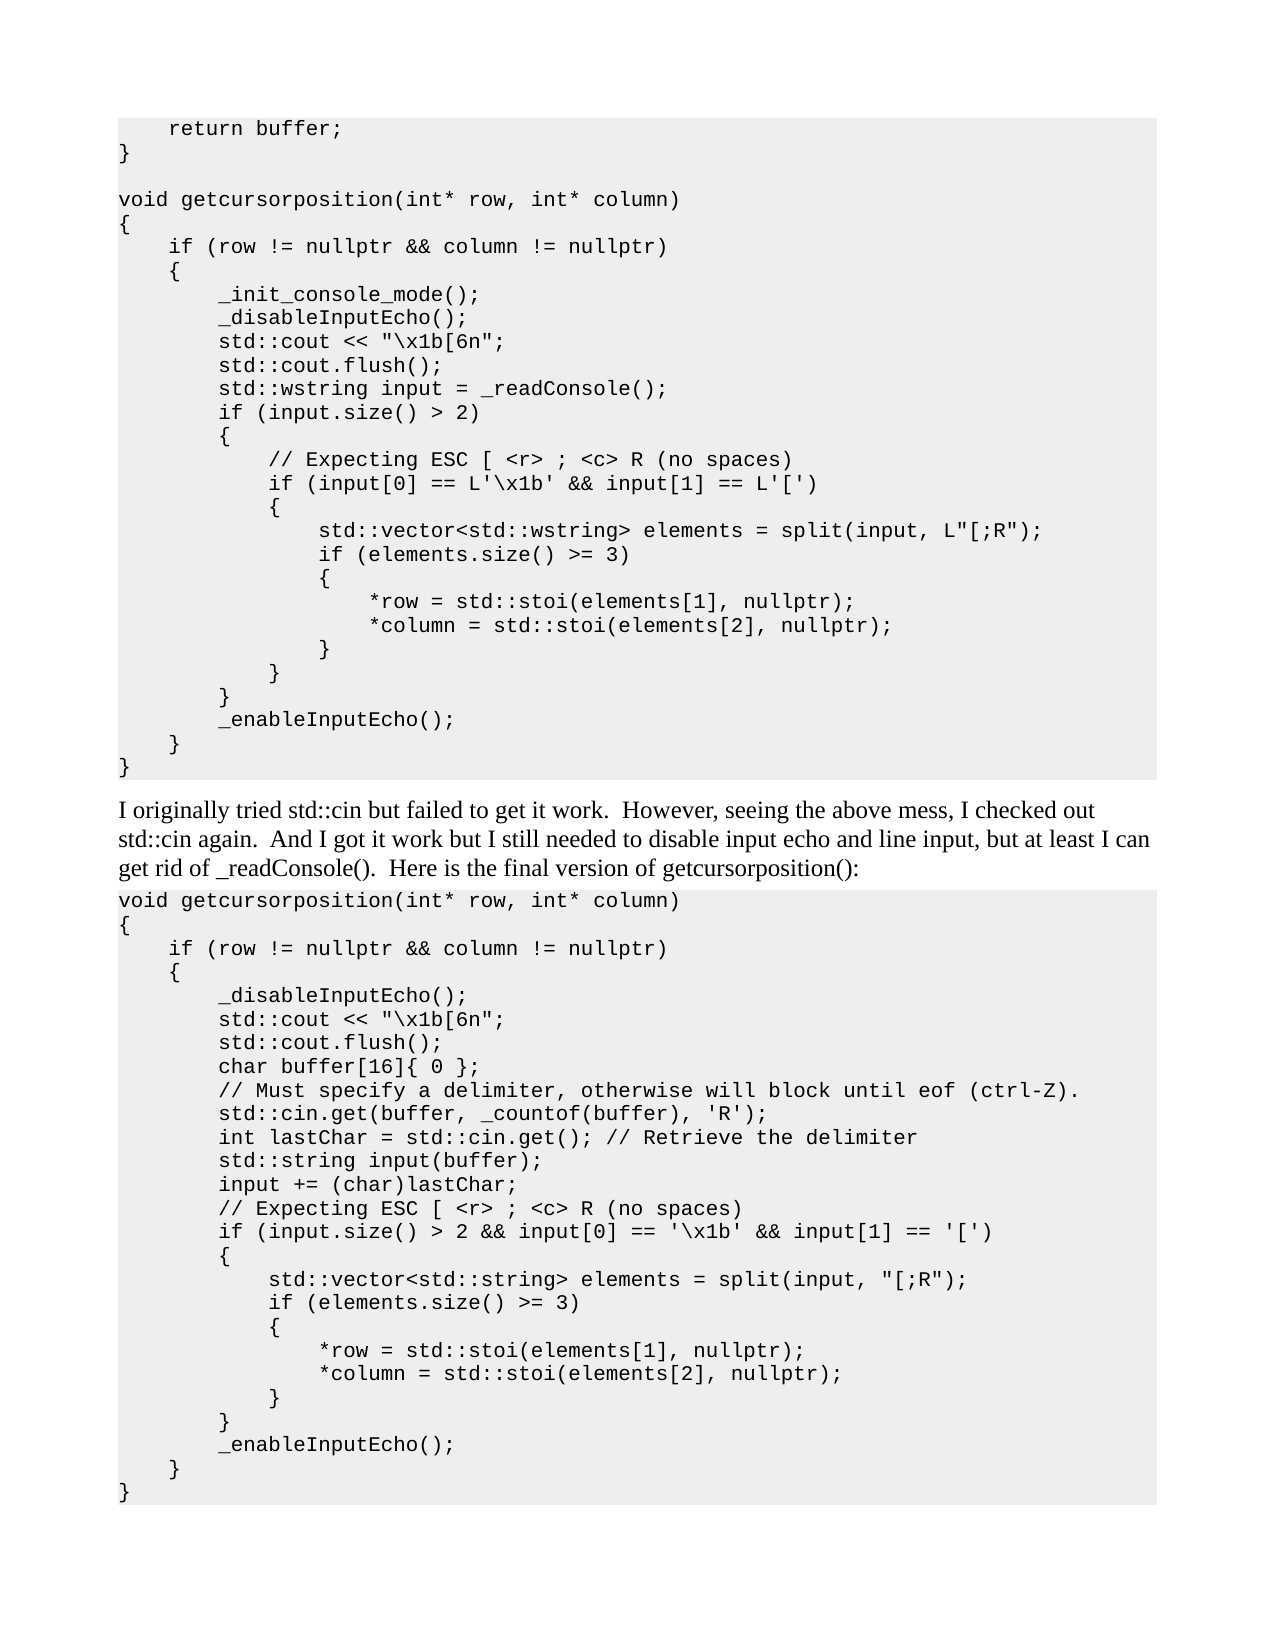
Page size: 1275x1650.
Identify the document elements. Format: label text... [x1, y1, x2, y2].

text { [118, 213, 1157, 236]
text void getcursorposition(int* row, int* column) [118, 189, 1157, 213]
text } [118, 142, 1157, 165]
text { [118, 1245, 1157, 1269]
text input += (char)lastChar; [118, 1174, 1157, 1198]
text _init_console_mode(); [118, 284, 1157, 307]
text *column = std::stoi(elements[2], nullptr); [118, 1363, 1157, 1387]
text _enableInputEcho(); [118, 1434, 1157, 1458]
text std::cout.flush(); [118, 354, 1157, 378]
text return buffer; [118, 118, 1157, 142]
text int lastChar = std::cin.get(); // Retrieve the delimiter [118, 1127, 1157, 1151]
text } [118, 638, 1157, 662]
text I originally tried std::cin but failed to get it work. However, seeing the above mess, I checked out std::cin again. And I got it work but I still needed to disable input echo and line input, but at least I can get rid of _readConsole(). Here is the final version of getcursorposition(): [118, 795, 1157, 881]
text } [118, 757, 1157, 780]
text _disableInputEcho(); [118, 307, 1157, 331]
text if (input.size() > 2 && input[0] == '\x1b' && input[1] == '[') [118, 1221, 1157, 1245]
text { [118, 567, 1157, 591]
text *row = std::stoi(elements[1], nullptr); [118, 1340, 1157, 1363]
text if (input.size() > 2) [118, 402, 1157, 426]
text { [118, 426, 1157, 449]
text } [118, 662, 1157, 686]
text { [118, 961, 1157, 985]
text if (input[0] == L'\x1b' && input[1] == L'[') [118, 473, 1157, 496]
text if (elements.size() >= 3) [118, 1292, 1157, 1316]
text // Must specify a delimiter, otherwise will block until eof (ctrl-Z). [118, 1079, 1157, 1103]
text } [118, 1482, 1157, 1505]
text { [118, 260, 1157, 284]
text { [118, 496, 1157, 520]
text // Expecting ESC [ <r> ; <c> R (no spaces) [118, 449, 1157, 473]
text std::cout.flush(); [118, 1032, 1157, 1056]
text std::wstring input = _readConsole(); [118, 378, 1157, 402]
text } [118, 686, 1157, 709]
text // Expecting ESC [ <r> ; <c> R (no spaces) [118, 1198, 1157, 1221]
text *column = std::stoi(elements[2], nullptr); [118, 615, 1157, 638]
text std::string input(buffer); [118, 1151, 1157, 1174]
text std::cout << "\x1b[6n"; [118, 1009, 1157, 1032]
text std::cin.get(buffer, _countof(buffer), 'R'); [118, 1103, 1157, 1127]
text void getcursorposition(int* row, int* column) [118, 890, 1157, 914]
text char buffer[16]{ 0 }; [118, 1056, 1157, 1079]
text { [118, 1316, 1157, 1340]
text _disableInputEcho(); [118, 985, 1157, 1009]
text } [118, 733, 1157, 757]
text } [118, 1387, 1157, 1411]
text if (row != nullptr && column != nullptr) [118, 236, 1157, 260]
text if (elements.size() >= 3) [118, 544, 1157, 567]
text { [118, 914, 1157, 938]
text std::vector<std::wstring> elements = split(input, L"[;R"); [118, 520, 1157, 544]
text std::cout << "\x1b[6n"; [118, 331, 1157, 354]
text *row = std::stoi(elements[1], nullptr); [118, 591, 1157, 615]
text } [118, 1411, 1157, 1434]
text std::vector<std::string> elements = split(input, "[;R"); [118, 1269, 1157, 1292]
text _enableInputEcho(); [118, 709, 1157, 733]
text } [118, 1458, 1157, 1482]
text if (row != nullptr && column != nullptr) [118, 938, 1157, 961]
